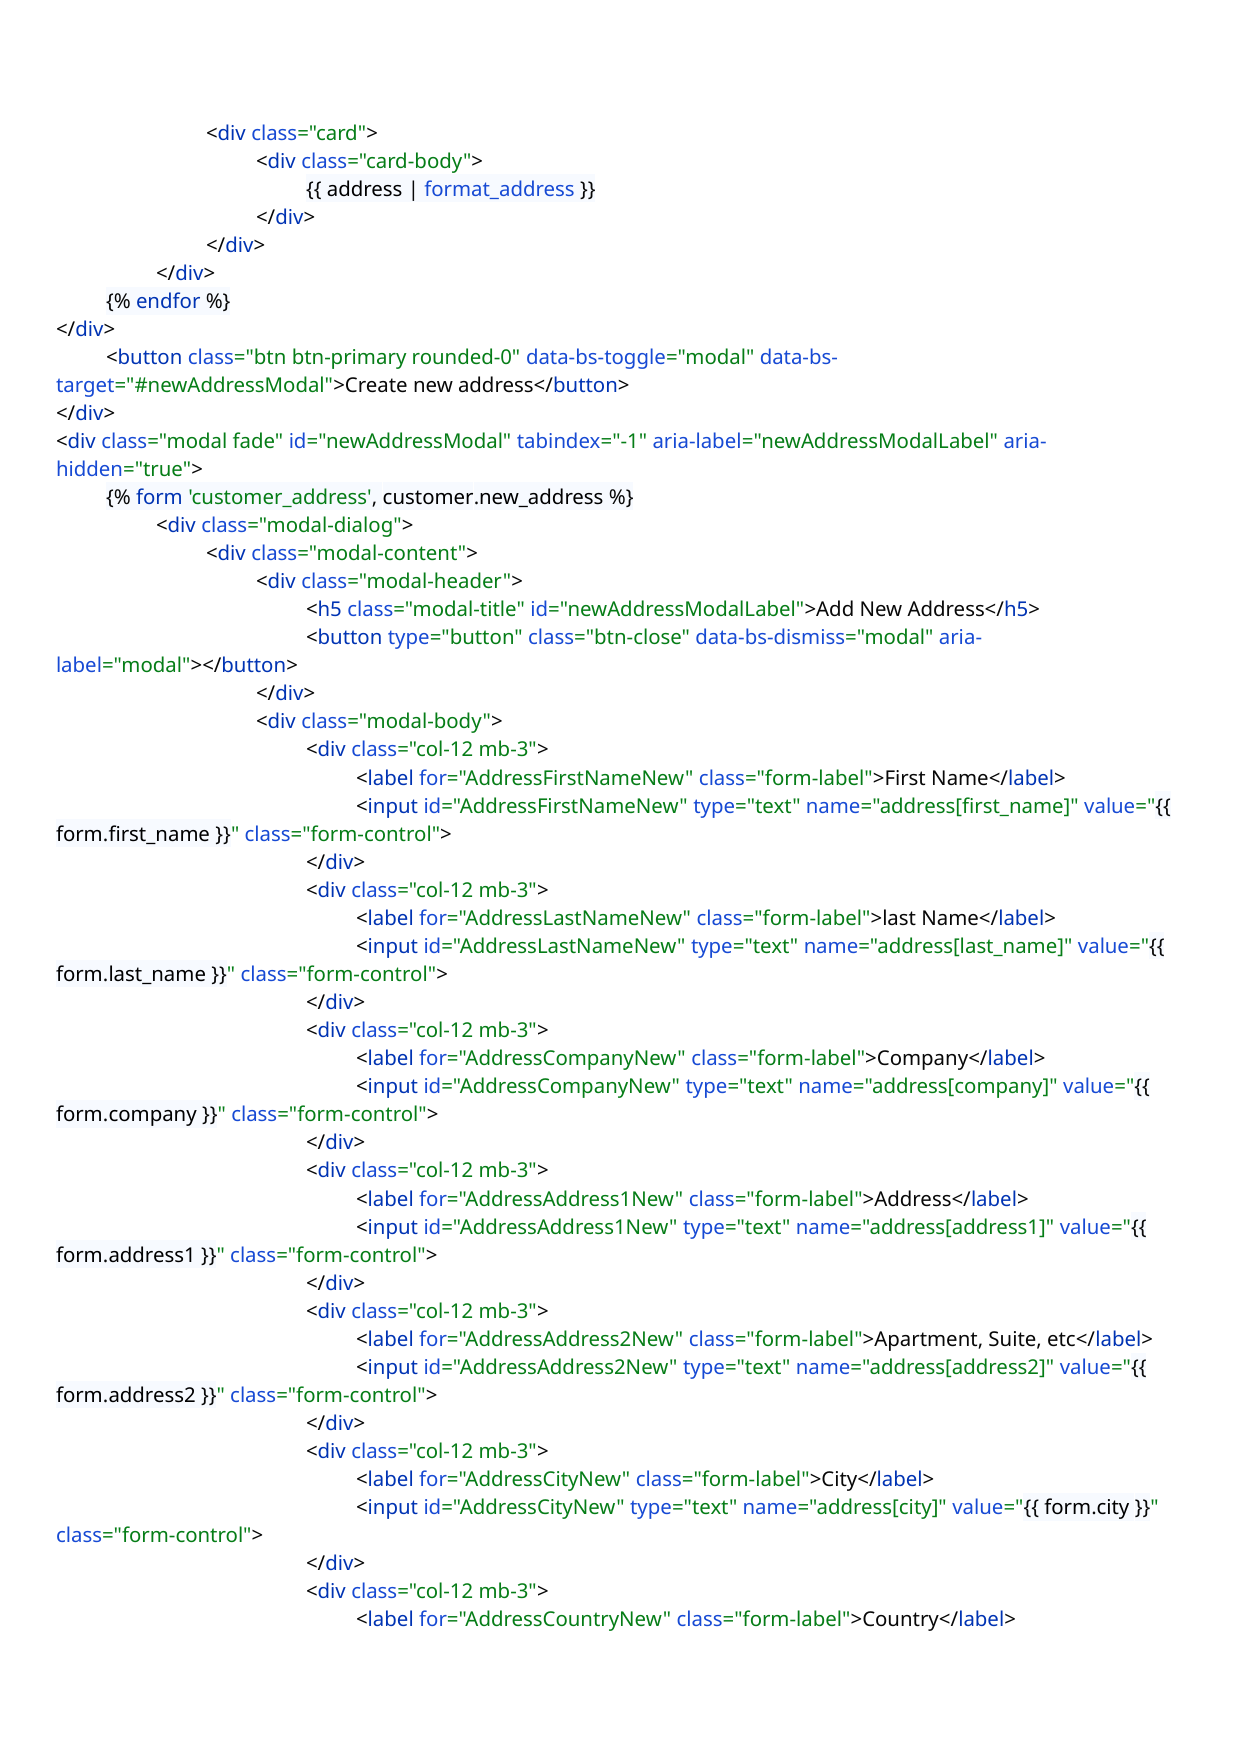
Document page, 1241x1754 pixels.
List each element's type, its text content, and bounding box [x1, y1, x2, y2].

text <button class="btn btn-primary rounded-0" data-bs-toggle="modal" data-bs-target="#newAddressModal">Create new address</button> [56, 343, 1187, 399]
text </div> [56, 1408, 1187, 1437]
text <div class="modal-header"> [56, 567, 1187, 595]
text </div> [56, 259, 1187, 287]
text {% form 'customer_address', customer.new_address %} [56, 482, 1187, 510]
text <input id="AddressAddress1New" type="text" name="address[address1]" value="{{ form.address1 }}" class="form-control"> [56, 1212, 1187, 1268]
text </div> [56, 679, 1187, 707]
text <label for="AddressFirstNameNew" class="form-label">First Name</label> [56, 763, 1187, 791]
text </div> [56, 231, 1187, 259]
text <div class="modal-dialog"> [56, 510, 1187, 538]
text </div> [56, 399, 1187, 427]
text <div class="col-12 mb-3"> [56, 735, 1187, 763]
text <div class="col-12 mb-3"> [56, 875, 1187, 903]
text <label for="AddressCityNew" class="form-label">City</label> [56, 1465, 1187, 1493]
text {% endfor %} [56, 287, 1187, 315]
text <div class="col-12 mb-3"> [56, 1156, 1187, 1184]
text <div class="col-12 mb-3"> [56, 1577, 1187, 1605]
text </div> [56, 847, 1187, 875]
text </div> [56, 315, 1187, 343]
text <input id="AddressAddress2New" type="text" name="address[address2]" value="{{ form.address2 }}" class="form-control"> [56, 1352, 1187, 1408]
text <label for="AddressCompanyNew" class="form-label">Company</label> [56, 1044, 1187, 1072]
text </div> [56, 202, 1187, 231]
text </div> [56, 1549, 1187, 1577]
text <div class="col-12 mb-3"> [56, 1296, 1187, 1324]
text <input id="AddressCompanyNew" type="text" name="address[company]" value="{{ form.company }}" class="form-control"> [56, 1072, 1187, 1128]
text <div class="card-body"> [56, 146, 1187, 174]
text <h5 class="modal-title" id="newAddressModalLabel">Add New Address</h5> [56, 595, 1187, 623]
text <div class="card"> [56, 118, 1187, 146]
text <button type="button" class="btn-close" data-bs-dismiss="modal" aria-label="modal"></button> [56, 623, 1187, 679]
text <label for="AddressAddress2New" class="form-label">Apartment, Suite, etc</label> [56, 1324, 1187, 1352]
text </div> [56, 1268, 1187, 1296]
text <div class="modal-content"> [56, 538, 1187, 567]
text <div class="col-12 mb-3"> [56, 1437, 1187, 1465]
text <div class="col-12 mb-3"> [56, 1016, 1187, 1044]
text <label for="AddressCountryNew" class="form-label">Country</label> [56, 1605, 1187, 1633]
text <label for="AddressAddress1New" class="form-label">Address</label> [56, 1184, 1187, 1212]
text <input id="AddressLastNameNew" type="text" name="address[last_name]" value="{{ form.last_name }}" class="form-control"> [56, 932, 1187, 987]
text <div class="modal fade" id="newAddressModal" tabindex="-1" aria-label="newAddressModalLabel" aria-hidden="true"> [56, 427, 1187, 482]
text <div class="modal-body"> [56, 707, 1187, 735]
text <label for="AddressLastNameNew" class="form-label">last Name</label> [56, 903, 1187, 932]
text {{ address | format_address }} [56, 174, 1187, 202]
text </div> [56, 987, 1187, 1016]
text </div> [56, 1128, 1187, 1156]
text <input id="AddressCityNew" type="text" name="address[city]" value="{{ form.city }}" class="form-control"> [56, 1493, 1187, 1549]
text <input id="AddressFirstNameNew" type="text" name="address[first_name]" value="{{ form.first_name }}" class="form-control"> [56, 791, 1187, 847]
